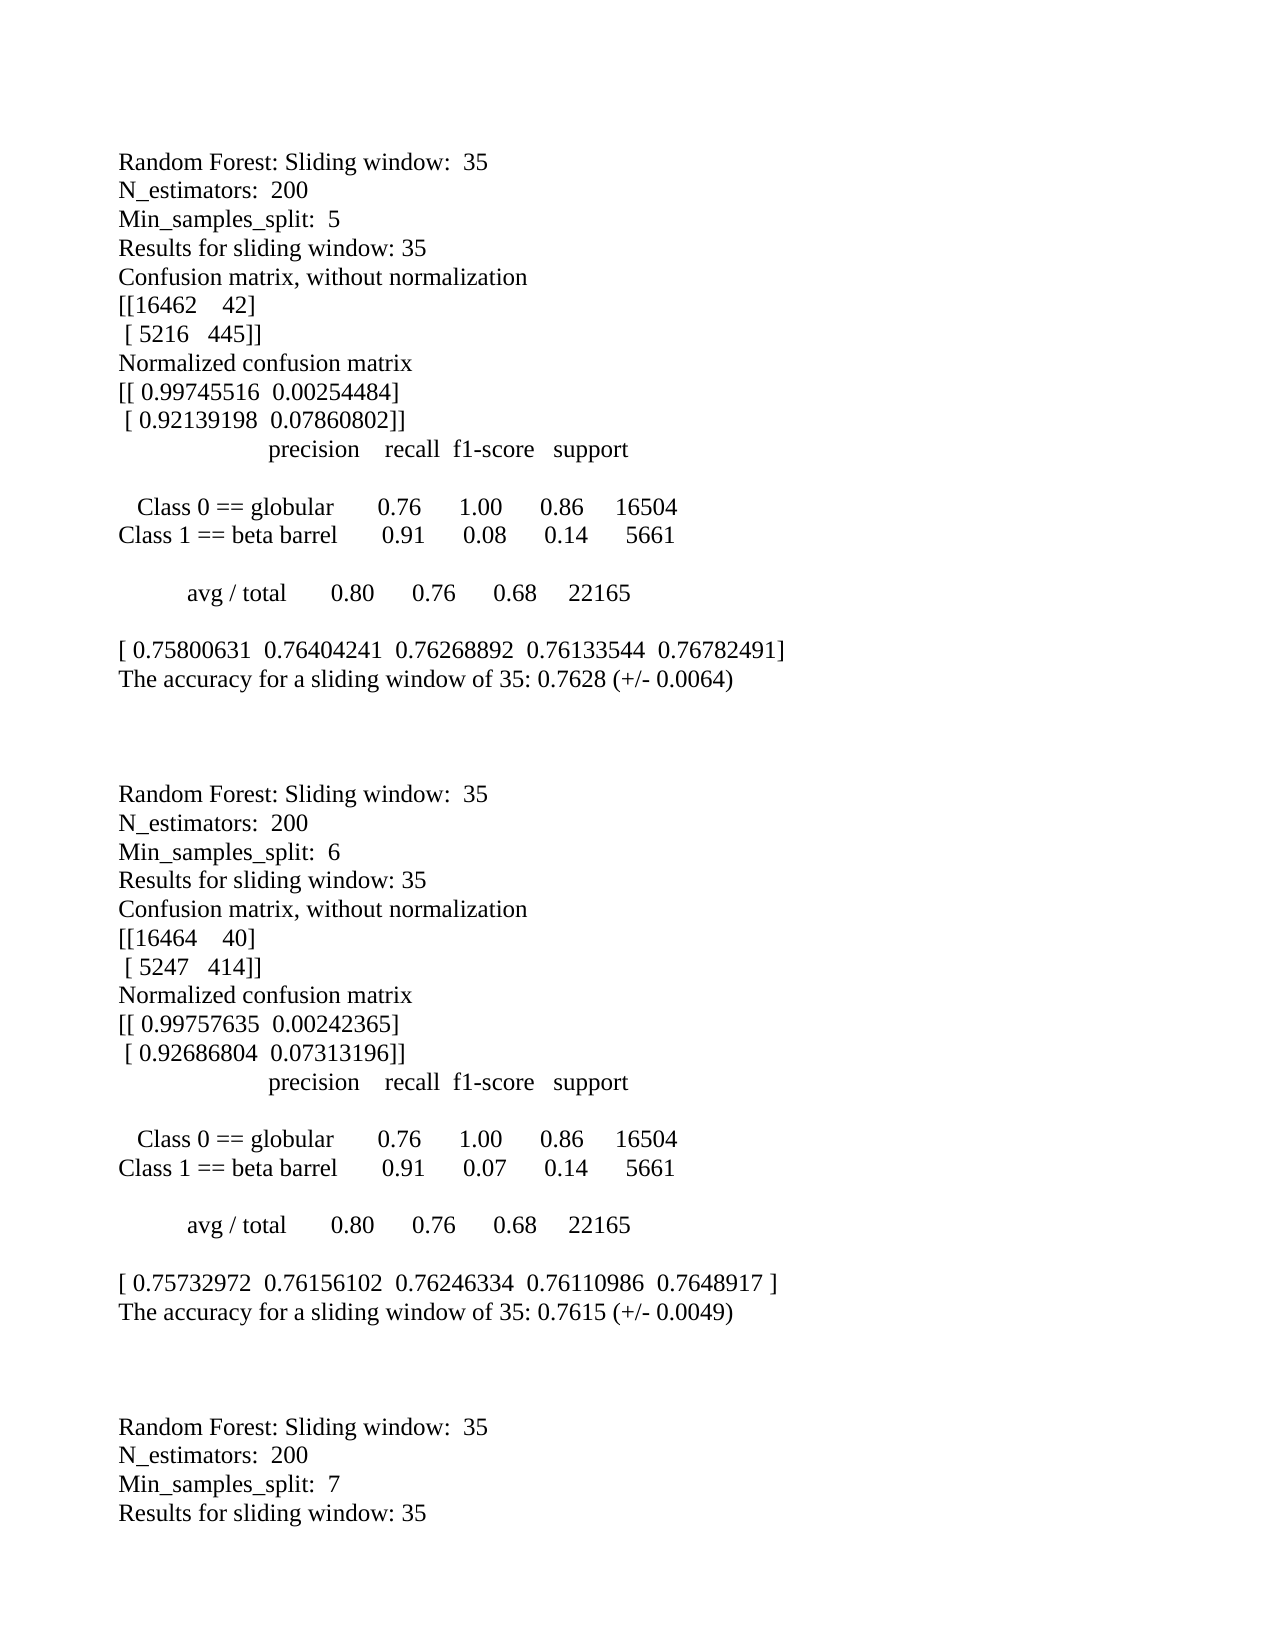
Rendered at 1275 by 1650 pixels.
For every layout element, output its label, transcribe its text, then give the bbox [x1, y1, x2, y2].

text Class 0 == globular 0.76 1.00 0.86 16504 [118, 1124, 1157, 1153]
text [[16464 40] [118, 923, 1157, 952]
text Random Forest: Sliding window: 35 [118, 779, 1157, 808]
text Confusion matrix, without normalization [118, 262, 1157, 291]
text Random Forest: Sliding window: 35 [118, 1412, 1157, 1441]
text [[ 0.99745516 0.00254484] [118, 377, 1157, 406]
text [ 0.75800631 0.76404241 0.76268892 0.76133544 0.76782491] [118, 636, 1157, 664]
text [ 0.75732972 0.76156102 0.76246334 0.76110986 0.7648917 ] [118, 1268, 1157, 1297]
text N_estimators: 200 [118, 808, 1157, 837]
text Results for sliding window: 35 [118, 866, 1157, 894]
text precision recall f1-score support [118, 434, 1157, 463]
text Results for sliding window: 35 [118, 1498, 1157, 1527]
text N_estimators: 200 [118, 176, 1157, 204]
text [ 5216 445]] [118, 319, 1157, 348]
text [ 5247 414]] [118, 952, 1157, 981]
text [ 0.92139198 0.07860802]] [118, 406, 1157, 434]
text avg / total 0.80 0.76 0.68 22165 [118, 578, 1157, 607]
text Min_samples_split: 6 [118, 837, 1157, 866]
text Class 0 == globular 0.76 1.00 0.86 16504 [118, 492, 1157, 521]
text Normalized confusion matrix [118, 348, 1157, 377]
text [[16462 42] [118, 291, 1157, 319]
text [ 0.92686804 0.07313196]] [118, 1038, 1157, 1067]
text The accuracy for a sliding window of 35: 0.7628 (+/- 0.0064) [118, 664, 1157, 693]
text avg / total 0.80 0.76 0.68 22165 [118, 1211, 1157, 1239]
text Random Forest: Sliding window: 35 [118, 147, 1157, 176]
text Min_samples_split: 7 [118, 1469, 1157, 1498]
text N_estimators: 200 [118, 1441, 1157, 1469]
text The accuracy for a sliding window of 35: 0.7615 (+/- 0.0049) [118, 1297, 1157, 1326]
text Min_samples_split: 5 [118, 204, 1157, 233]
text Results for sliding window: 35 [118, 233, 1157, 262]
text Confusion matrix, without normalization [118, 894, 1157, 923]
text Class 1 == beta barrel 0.91 0.08 0.14 5661 [118, 521, 1157, 549]
text precision recall f1-score support [118, 1067, 1157, 1096]
text [[ 0.99757635 0.00242365] [118, 1009, 1157, 1038]
text Normalized confusion matrix [118, 981, 1157, 1009]
text Class 1 == beta barrel 0.91 0.07 0.14 5661 [118, 1153, 1157, 1182]
